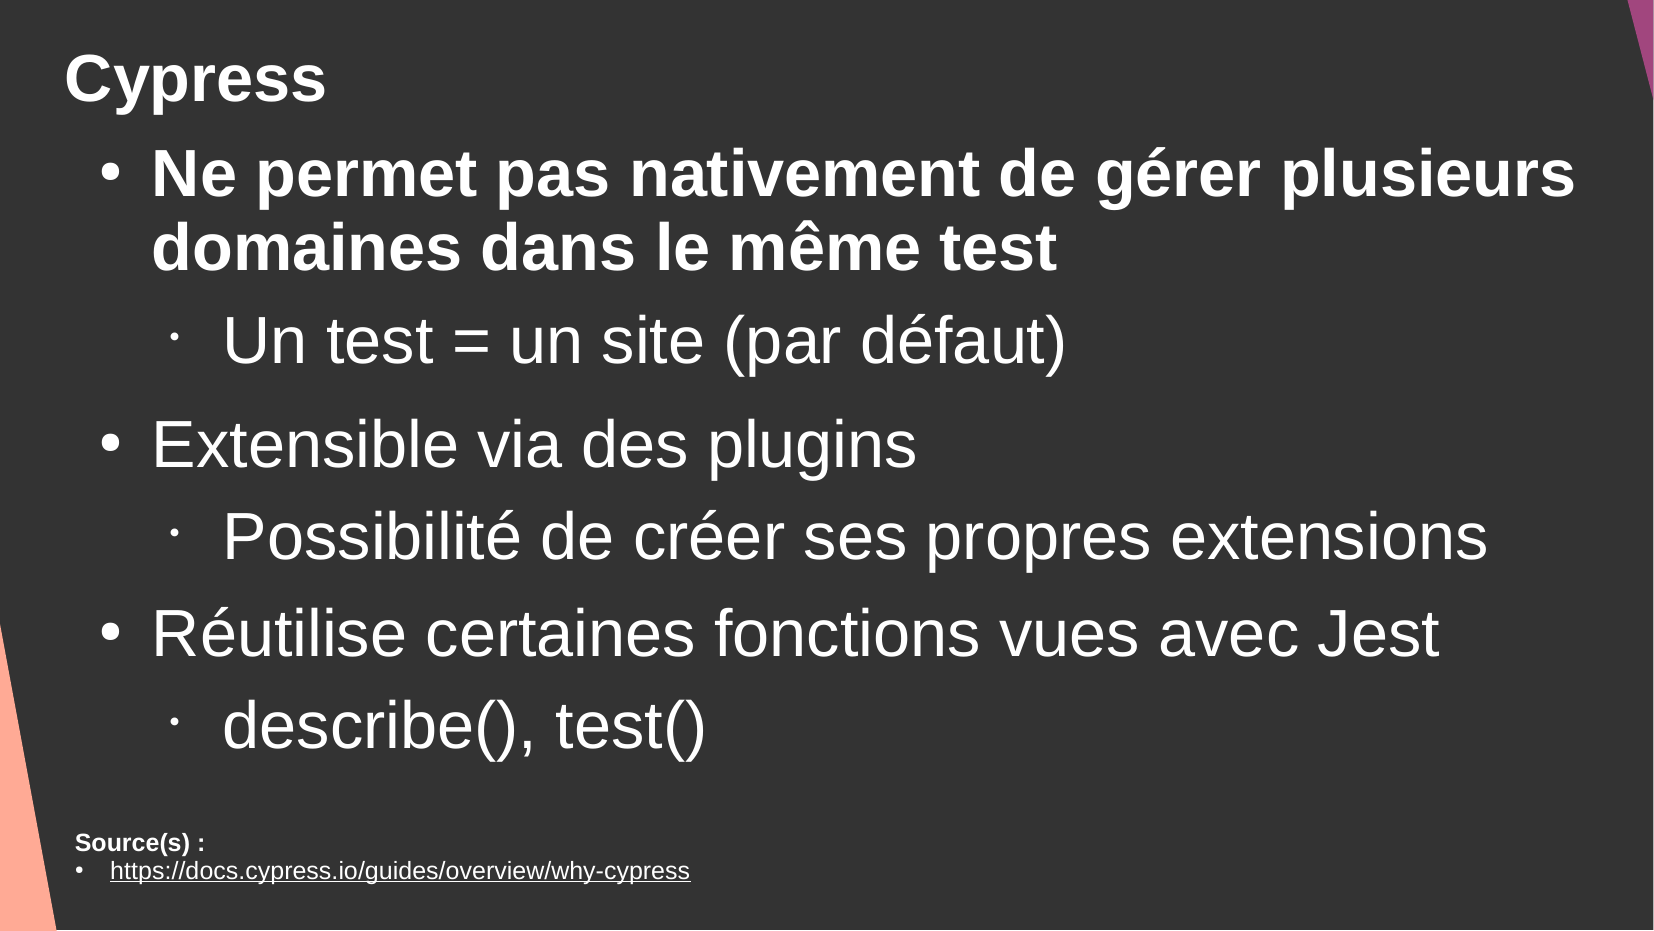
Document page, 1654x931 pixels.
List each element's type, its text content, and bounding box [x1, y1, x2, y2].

text_box [0, 623, 57, 931]
text_box [1627, 0, 1654, 103]
text_box Source(s) : https://docs.cypress.io/guides/overview/why-cypress [60, 821, 1546, 906]
title Cypress [64, 40, 1635, 116]
list Ne permet pas nativement de gérer plusieurs domaines dans le même test Un test = un site (par défaut) Extensible via des plugins Possibilité de créer ses propres extensions Réutilise certaines fonctions vues avec Jest describe(), test() [80, 135, 1620, 804]
